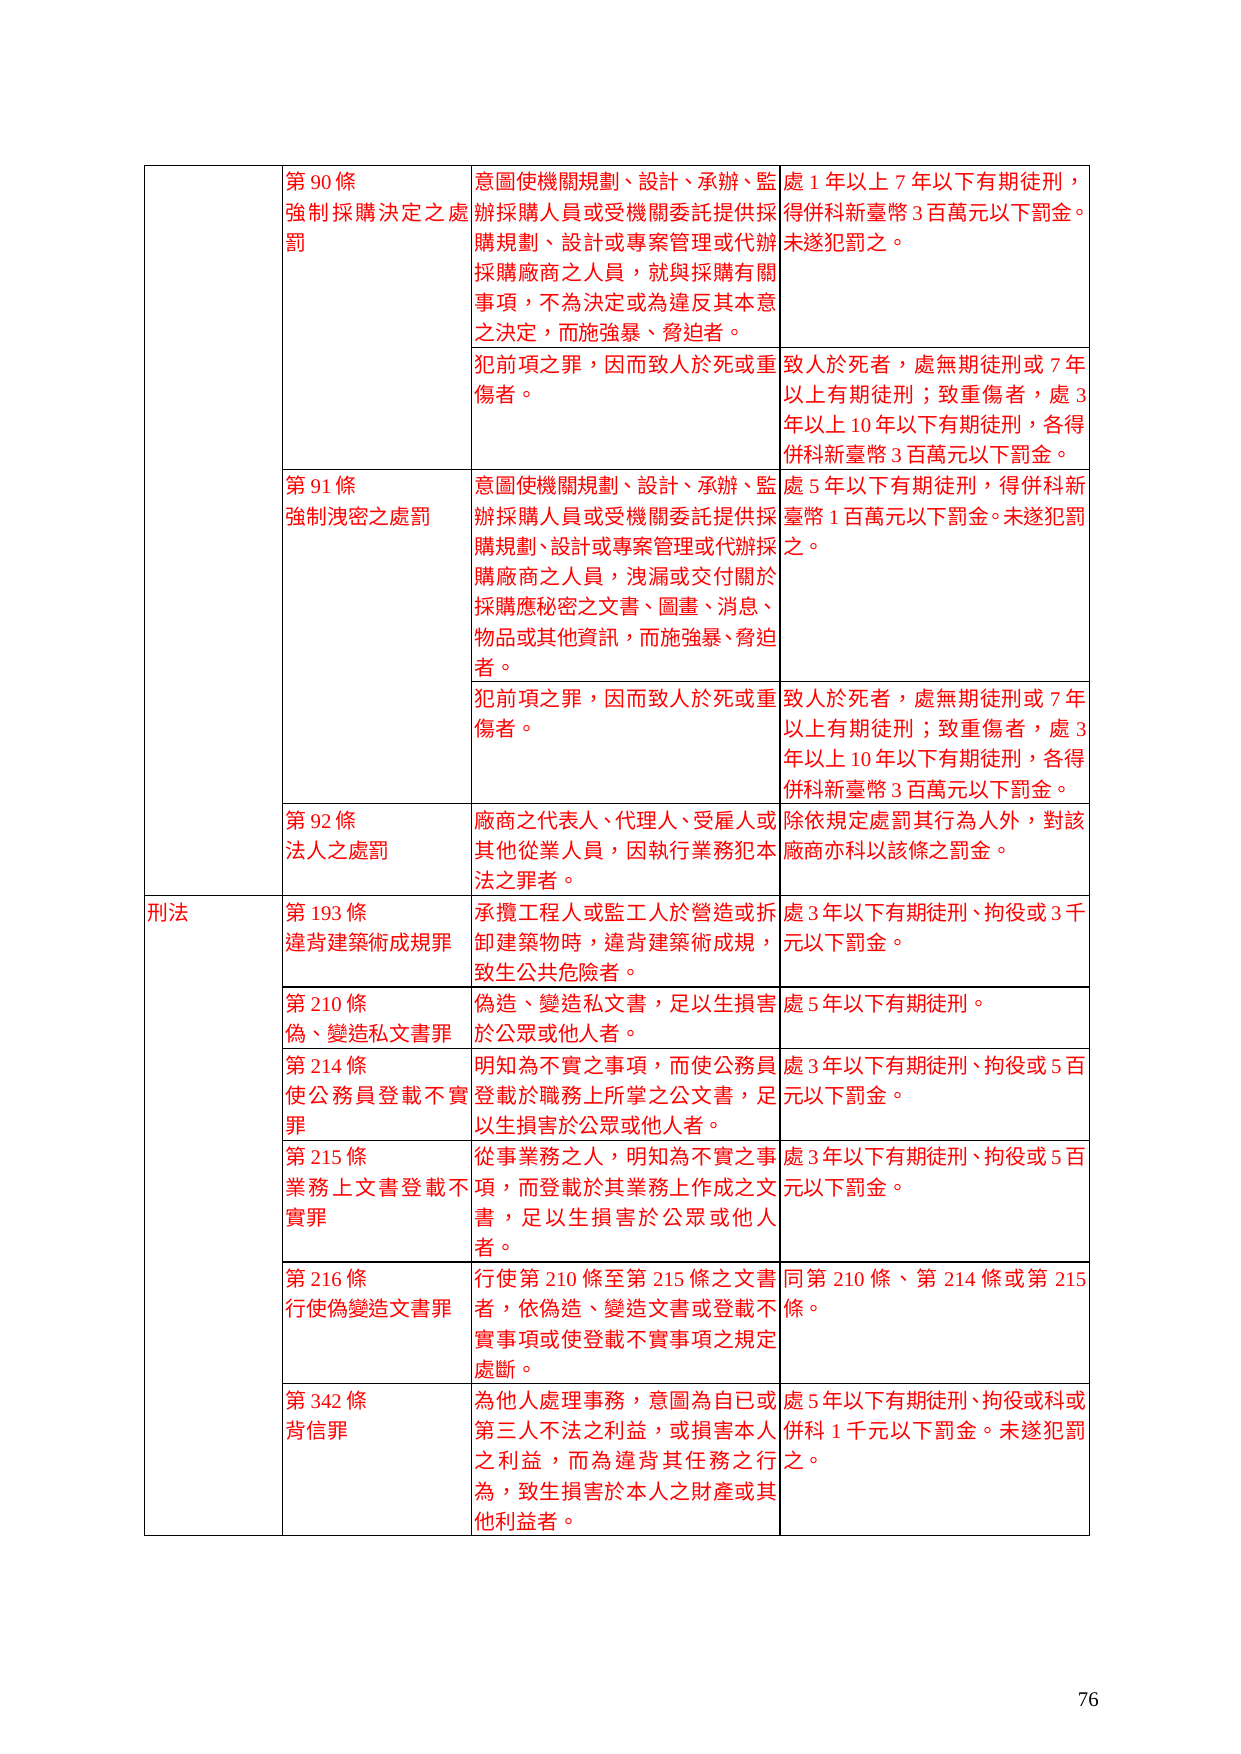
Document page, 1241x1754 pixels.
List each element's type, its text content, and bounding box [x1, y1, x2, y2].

table_cell 第216條 行使偽變造文書罪 [283, 1263, 471, 1383]
table_cell 第210條 偽、變造私文書罪 [283, 988, 471, 1048]
table_cell [145, 166, 282, 895]
table_cell 意圖使機關規劃、設計、承辦、監辦採購人員或受機關委託提供採購規劃、設計或專案管理或代辦採購廠商之人員，洩漏或交付關於採購應秘密之文書、圖畫、消息、物品或其他資訊，而施強暴、脅迫者。 [472, 470, 779, 681]
table_cell 為他人處理事務，意圖為自已或第三人不法之利益，或損害本人之利益，而為違背其任務之行為，致生損害於本人之財產或其他利益者。 [472, 1384, 779, 1535]
table_cell 處3年以下有期徒刑、拘役或3千元以下罰金。 [781, 896, 1089, 986]
table_cell 明知為不實之事項，而使公務員登載於職務上所掌之公文書，足以生損害於公眾或他人者。 [472, 1049, 779, 1139]
table_cell 第342條 背信罪 [283, 1384, 471, 1535]
table_cell 第92條 法人之處罰 [283, 804, 471, 895]
table_cell 處1年以上7年以下有期徒刑，得併科新臺幣3百萬元以下罰金。未遂犯罰之。 [781, 166, 1089, 347]
table_cell 犯前項之罪，因而致人於死或重傷者。 [472, 682, 779, 803]
table_cell 第214條 使公務員登載不實罪 [283, 1049, 471, 1139]
table_cell 承攬工程人或監工人於營造或拆卸建築物時，違背建築術成規，致生公共危險者。 [472, 896, 779, 986]
table_cell 意圖使機關規劃、設計、承辦、監辦採購人員或受機關委託提供採購規劃、設計或專案管理或代辦採購廠商之人員，就與採購有關事項，不為決定或為違反其本意之決定，而施強暴、脅迫者。 [472, 166, 779, 347]
table_cell 處5年以下有期徒刑。 [781, 988, 1089, 1048]
table_cell 第90條 強制採購決定之處罰 [283, 166, 471, 469]
table_cell 處3年以下有期徒刑、拘役或5百元以下罰金。 [781, 1141, 1089, 1261]
table_cell 刑法 [145, 896, 282, 1535]
table_cell 致人於死者，處無期徒刑或7年以上有期徒刑；致重傷者，處3年以上10年以下有期徒刑，各得併科新臺幣3百萬元以下罰金。 [781, 348, 1089, 469]
table_cell 第91條 強制洩密之處罰 [283, 470, 471, 803]
table_cell 行使第210條至第215條之文書者，依偽造、變造文書或登載不實事項或使登載不實事項之規定處斷。 [472, 1263, 779, 1383]
table_cell 第215條 業務上文書登載不實罪 [283, 1141, 471, 1261]
table_cell 處5年以下有期徒刑，得併科新臺幣1百萬元以下罰金。未遂犯罰之。 [781, 470, 1089, 681]
table_cell 犯前項之罪，因而致人於死或重傷者。 [472, 348, 779, 469]
table_cell 廠商之代表人、代理人、受雇人或其他從業人員，因執行業務犯本法之罪者。 [472, 804, 779, 895]
table_cell 第193條 違背建築術成規罪 [283, 896, 471, 986]
table_cell 除依規定處罰其行為人外，對該廠商亦科以該條之罰金。 [781, 804, 1089, 895]
table_cell 處3年以下有期徒刑、拘役或5百元以下罰金。 [781, 1049, 1089, 1139]
table_cell 偽造、變造私文書，足以生損害於公眾或他人者。 [472, 988, 779, 1048]
table_cell 同第210條、第214條或第215條。 [781, 1263, 1089, 1383]
table_cell 處5年以下有期徒刑、拘役或科或併科1千元以下罰金。未遂犯罰之。 [781, 1384, 1089, 1535]
table_cell 致人於死者，處無期徒刑或7年以上有期徒刑；致重傷者，處3年以上10年以下有期徒刑，各得併科新臺幣3百萬元以下罰金。 [781, 682, 1089, 803]
table_cell 從事業務之人，明知為不實之事項，而登載於其業務上作成之文書，足以生損害於公眾或他人者。 [472, 1141, 779, 1261]
